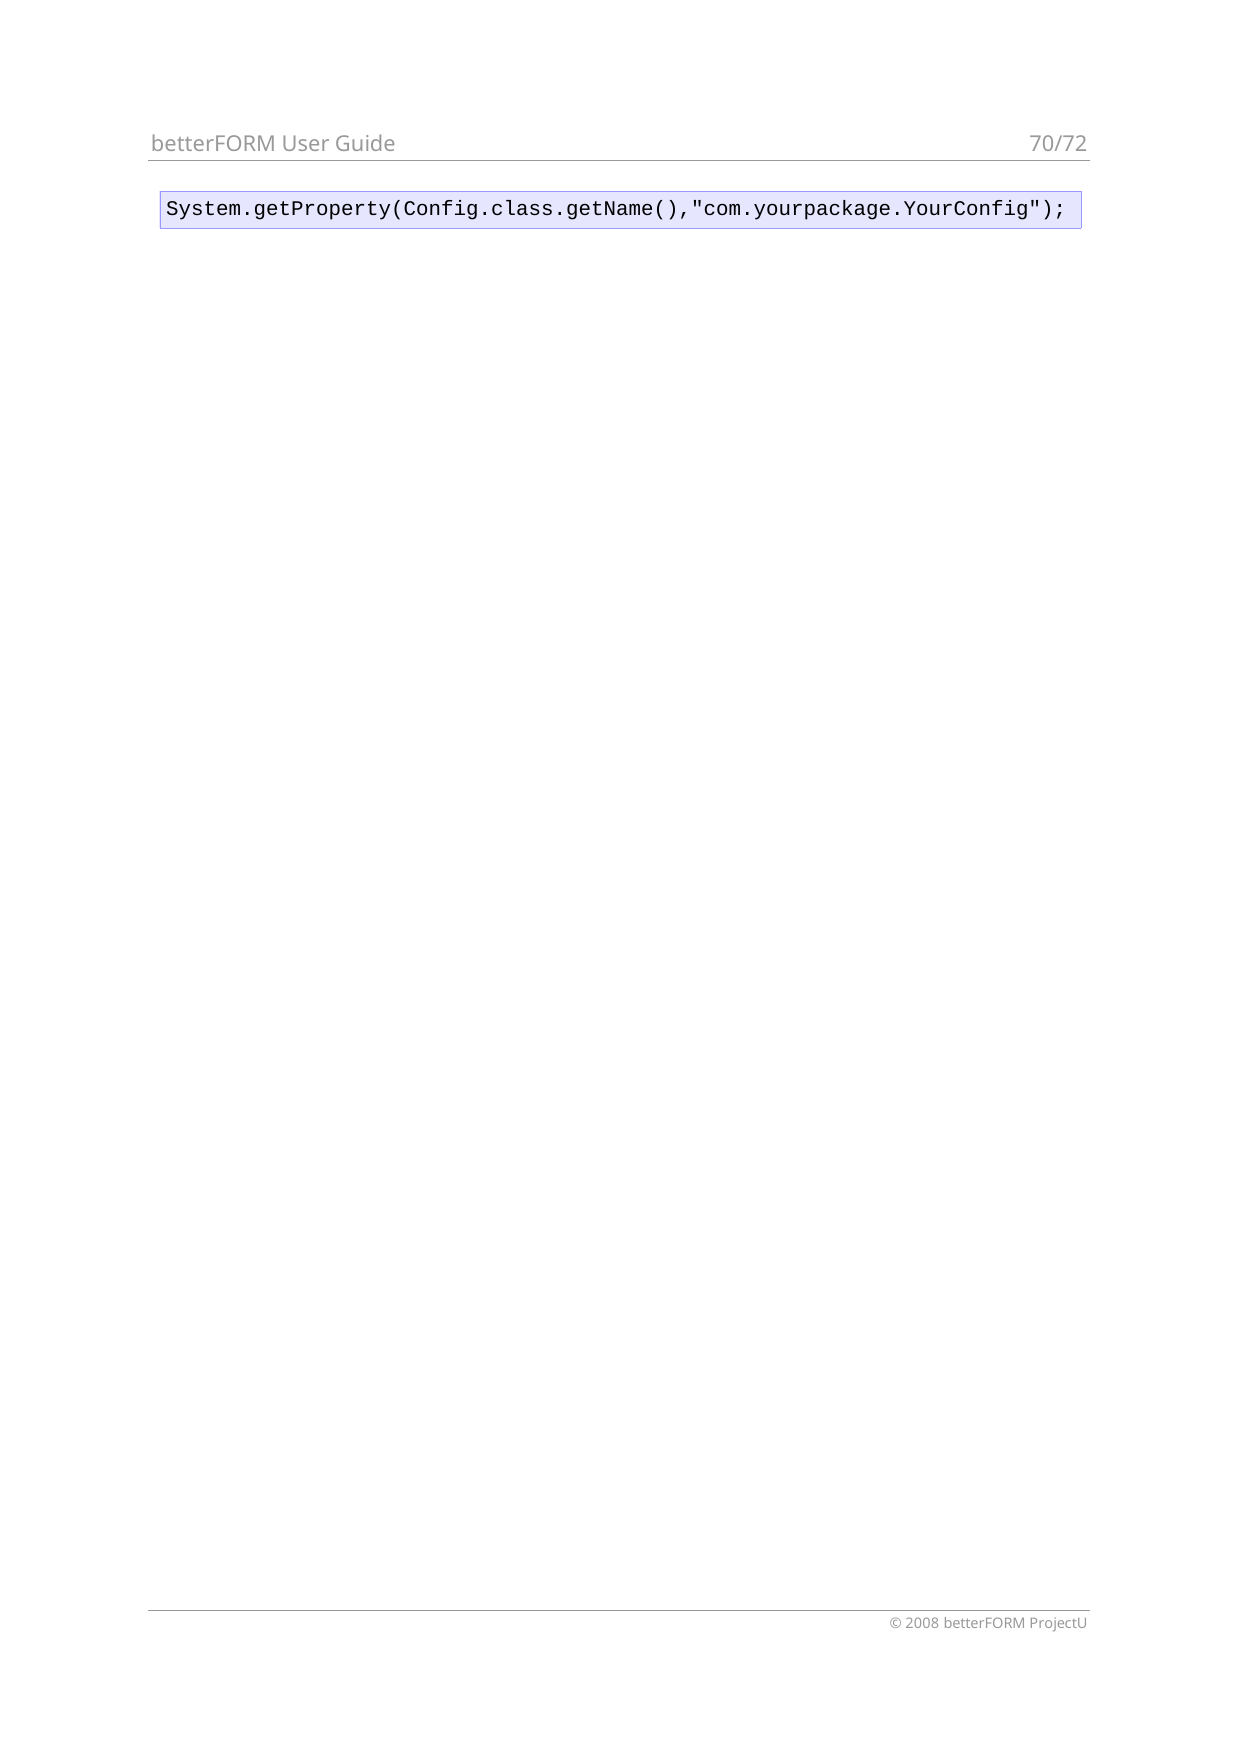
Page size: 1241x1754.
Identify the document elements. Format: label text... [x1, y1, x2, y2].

text System.getProperty(Config.class.getName(),"com.yourpackage.YourConfig"); [161, 192, 1081, 228]
